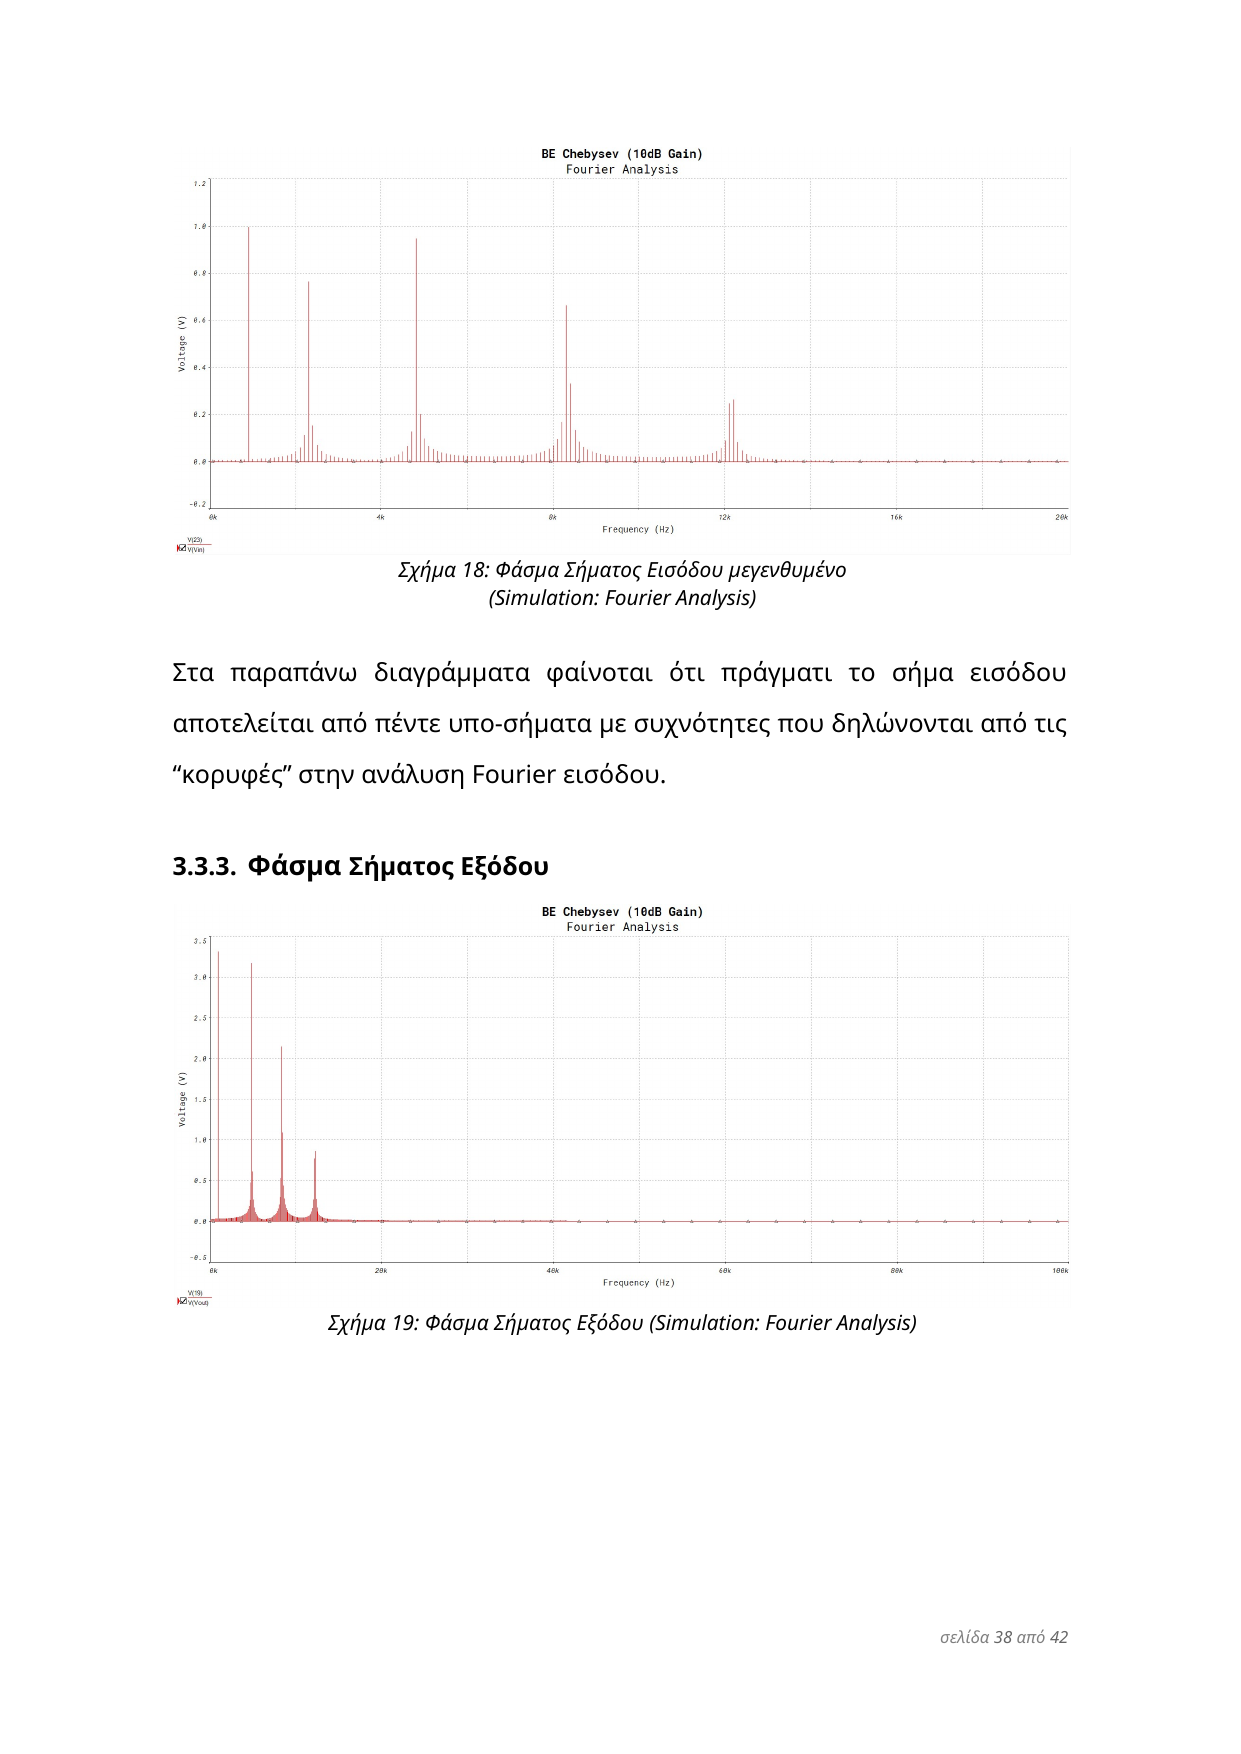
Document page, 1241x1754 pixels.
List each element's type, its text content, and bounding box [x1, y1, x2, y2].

picture [174, 147, 1071, 555]
subtitle Φάσμα Σήματος Εξόδου [172, 846, 1068, 883]
text Σχήμα 19: Φάσμα Σήματος Εξόδου (Simulation: Fourier Analysis) [172, 1308, 1072, 1336]
text Στα παραπάνω διαγράμματα φαίνοται ότι πράγματι το σήμα εισόδου αποτελείται από πέντε υπο-σήματα με συχνότητες που δηλώνονται από τις “κορυφές” στην ανάλυση Fourier εισόδου. [172, 654, 1068, 791]
text Σχήμα 18: Φάσμα Σήματος Εισόδου μεγενθυμένο (Simulation: Fourier Analysis) [172, 555, 1072, 612]
picture [174, 904, 1071, 1308]
